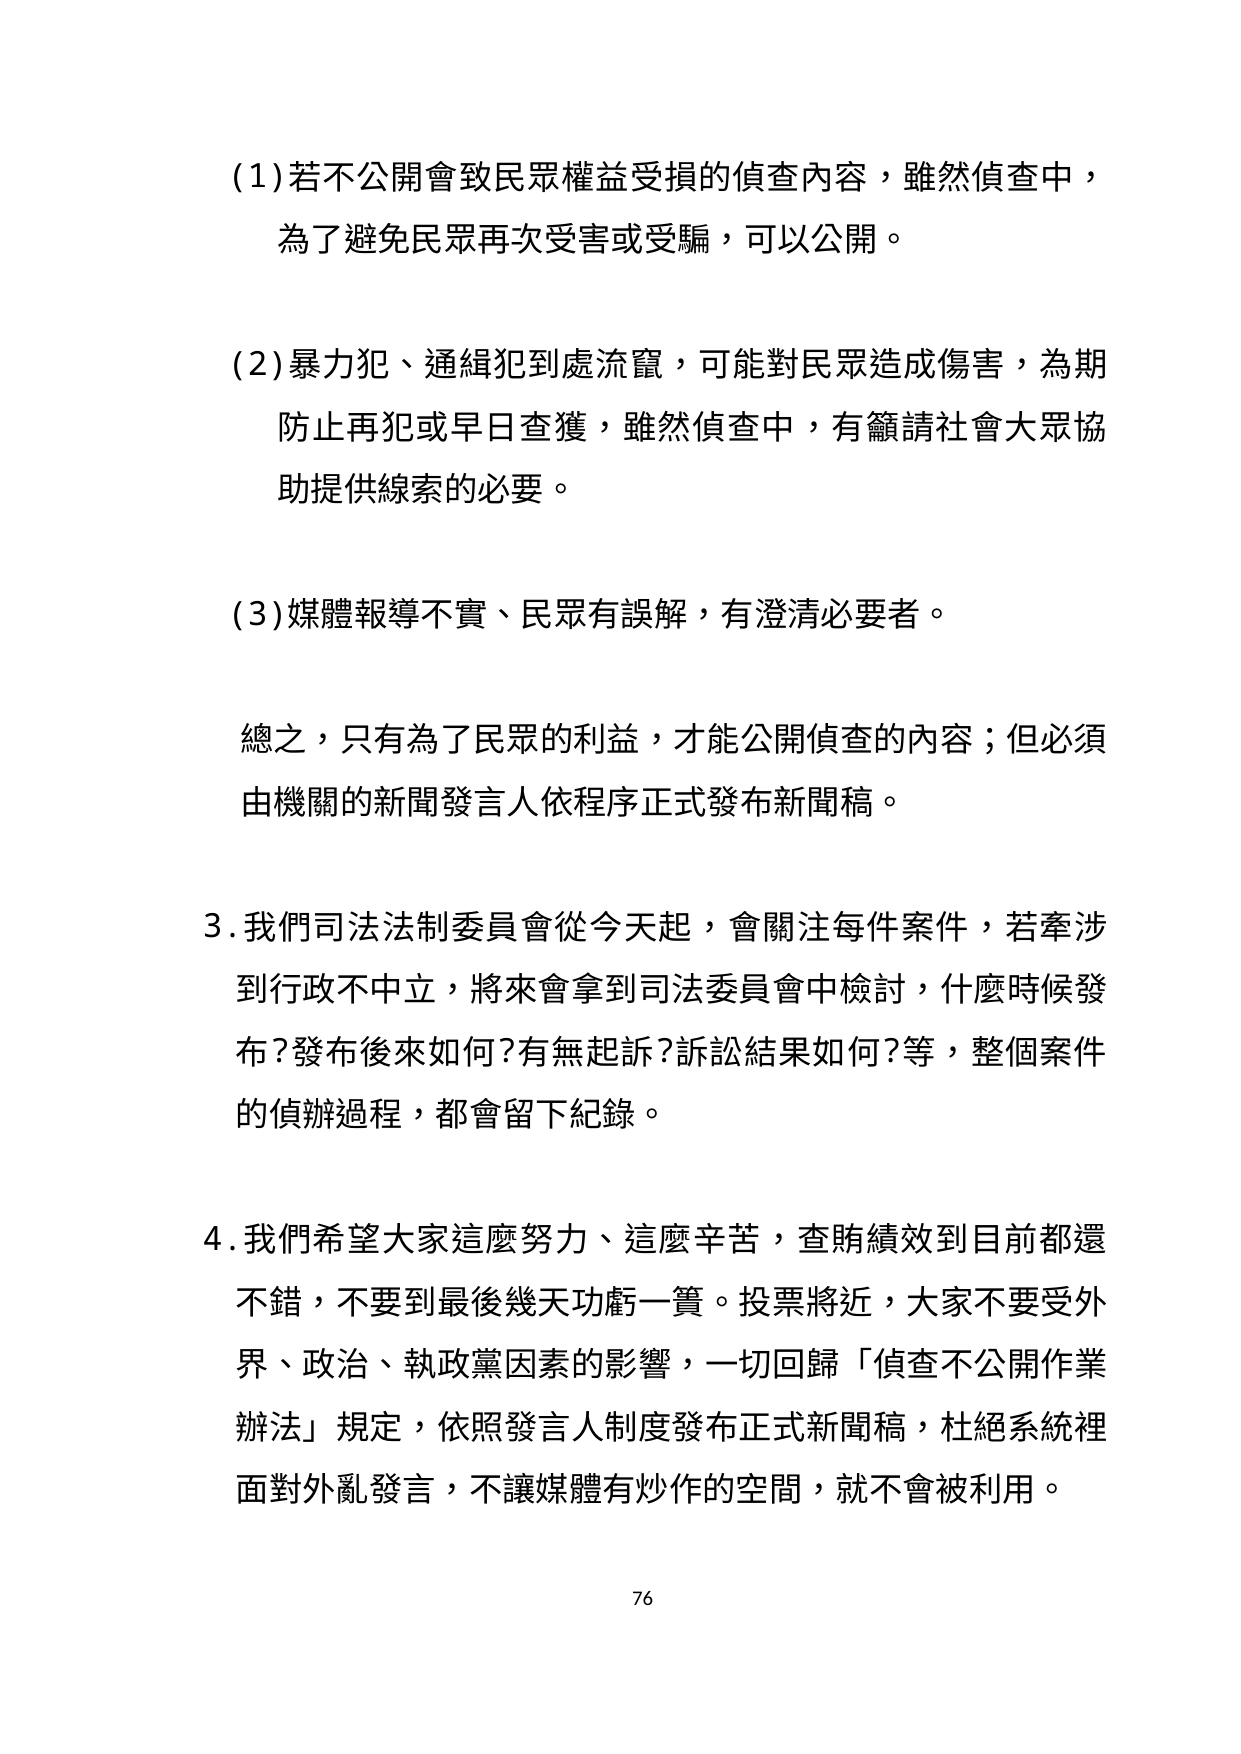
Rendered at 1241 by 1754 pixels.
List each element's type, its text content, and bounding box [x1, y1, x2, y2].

text (2)暴力犯、通緝犯到處流竄，可能對民眾造成傷害，為期防止再犯或早日查獲，雖然偵查中，有籲請社會大眾協助提供線索的必要。 [227, 320, 1107, 508]
text 3.我們司法法制委員會從今天起，會關注每件案件，若牽涉到行政不中立，將來會拿到司法委員會中檢討，什麼時候發布?發布後來如何?有無起訴?訴訟結果如何?等，整個案件的偵辦過程，都會留下紀錄。 [202, 883, 1107, 1133]
text (3)媒體報導不實、民眾有誤解，有澄清必要者。 [227, 570, 1107, 633]
text 4.我們希望大家這麼努力、這麼辛苦，查賄績效到目前都還不錯，不要到最後幾天功虧一簣。投票將近，大家不要受外界、政治、執政黨因素的影響，一切回歸「偵查不公開作業辦法」規定，依照發言人制度發布正式新聞稿，杜絕系統裡面對外亂發言，不讓媒體有炒作的空間，就不會被利用。 [202, 1195, 1107, 1508]
text 總之，只有為了民眾的利益，才能公開偵查的內容；但必須由機關的新聞發言人依程序正式發布新聞稿。 [240, 695, 1107, 820]
text (1)若不公開會致民眾權益受損的偵查內容，雖然偵查中，為了避免民眾再次受害或受騙，可以公開。 [227, 133, 1107, 258]
